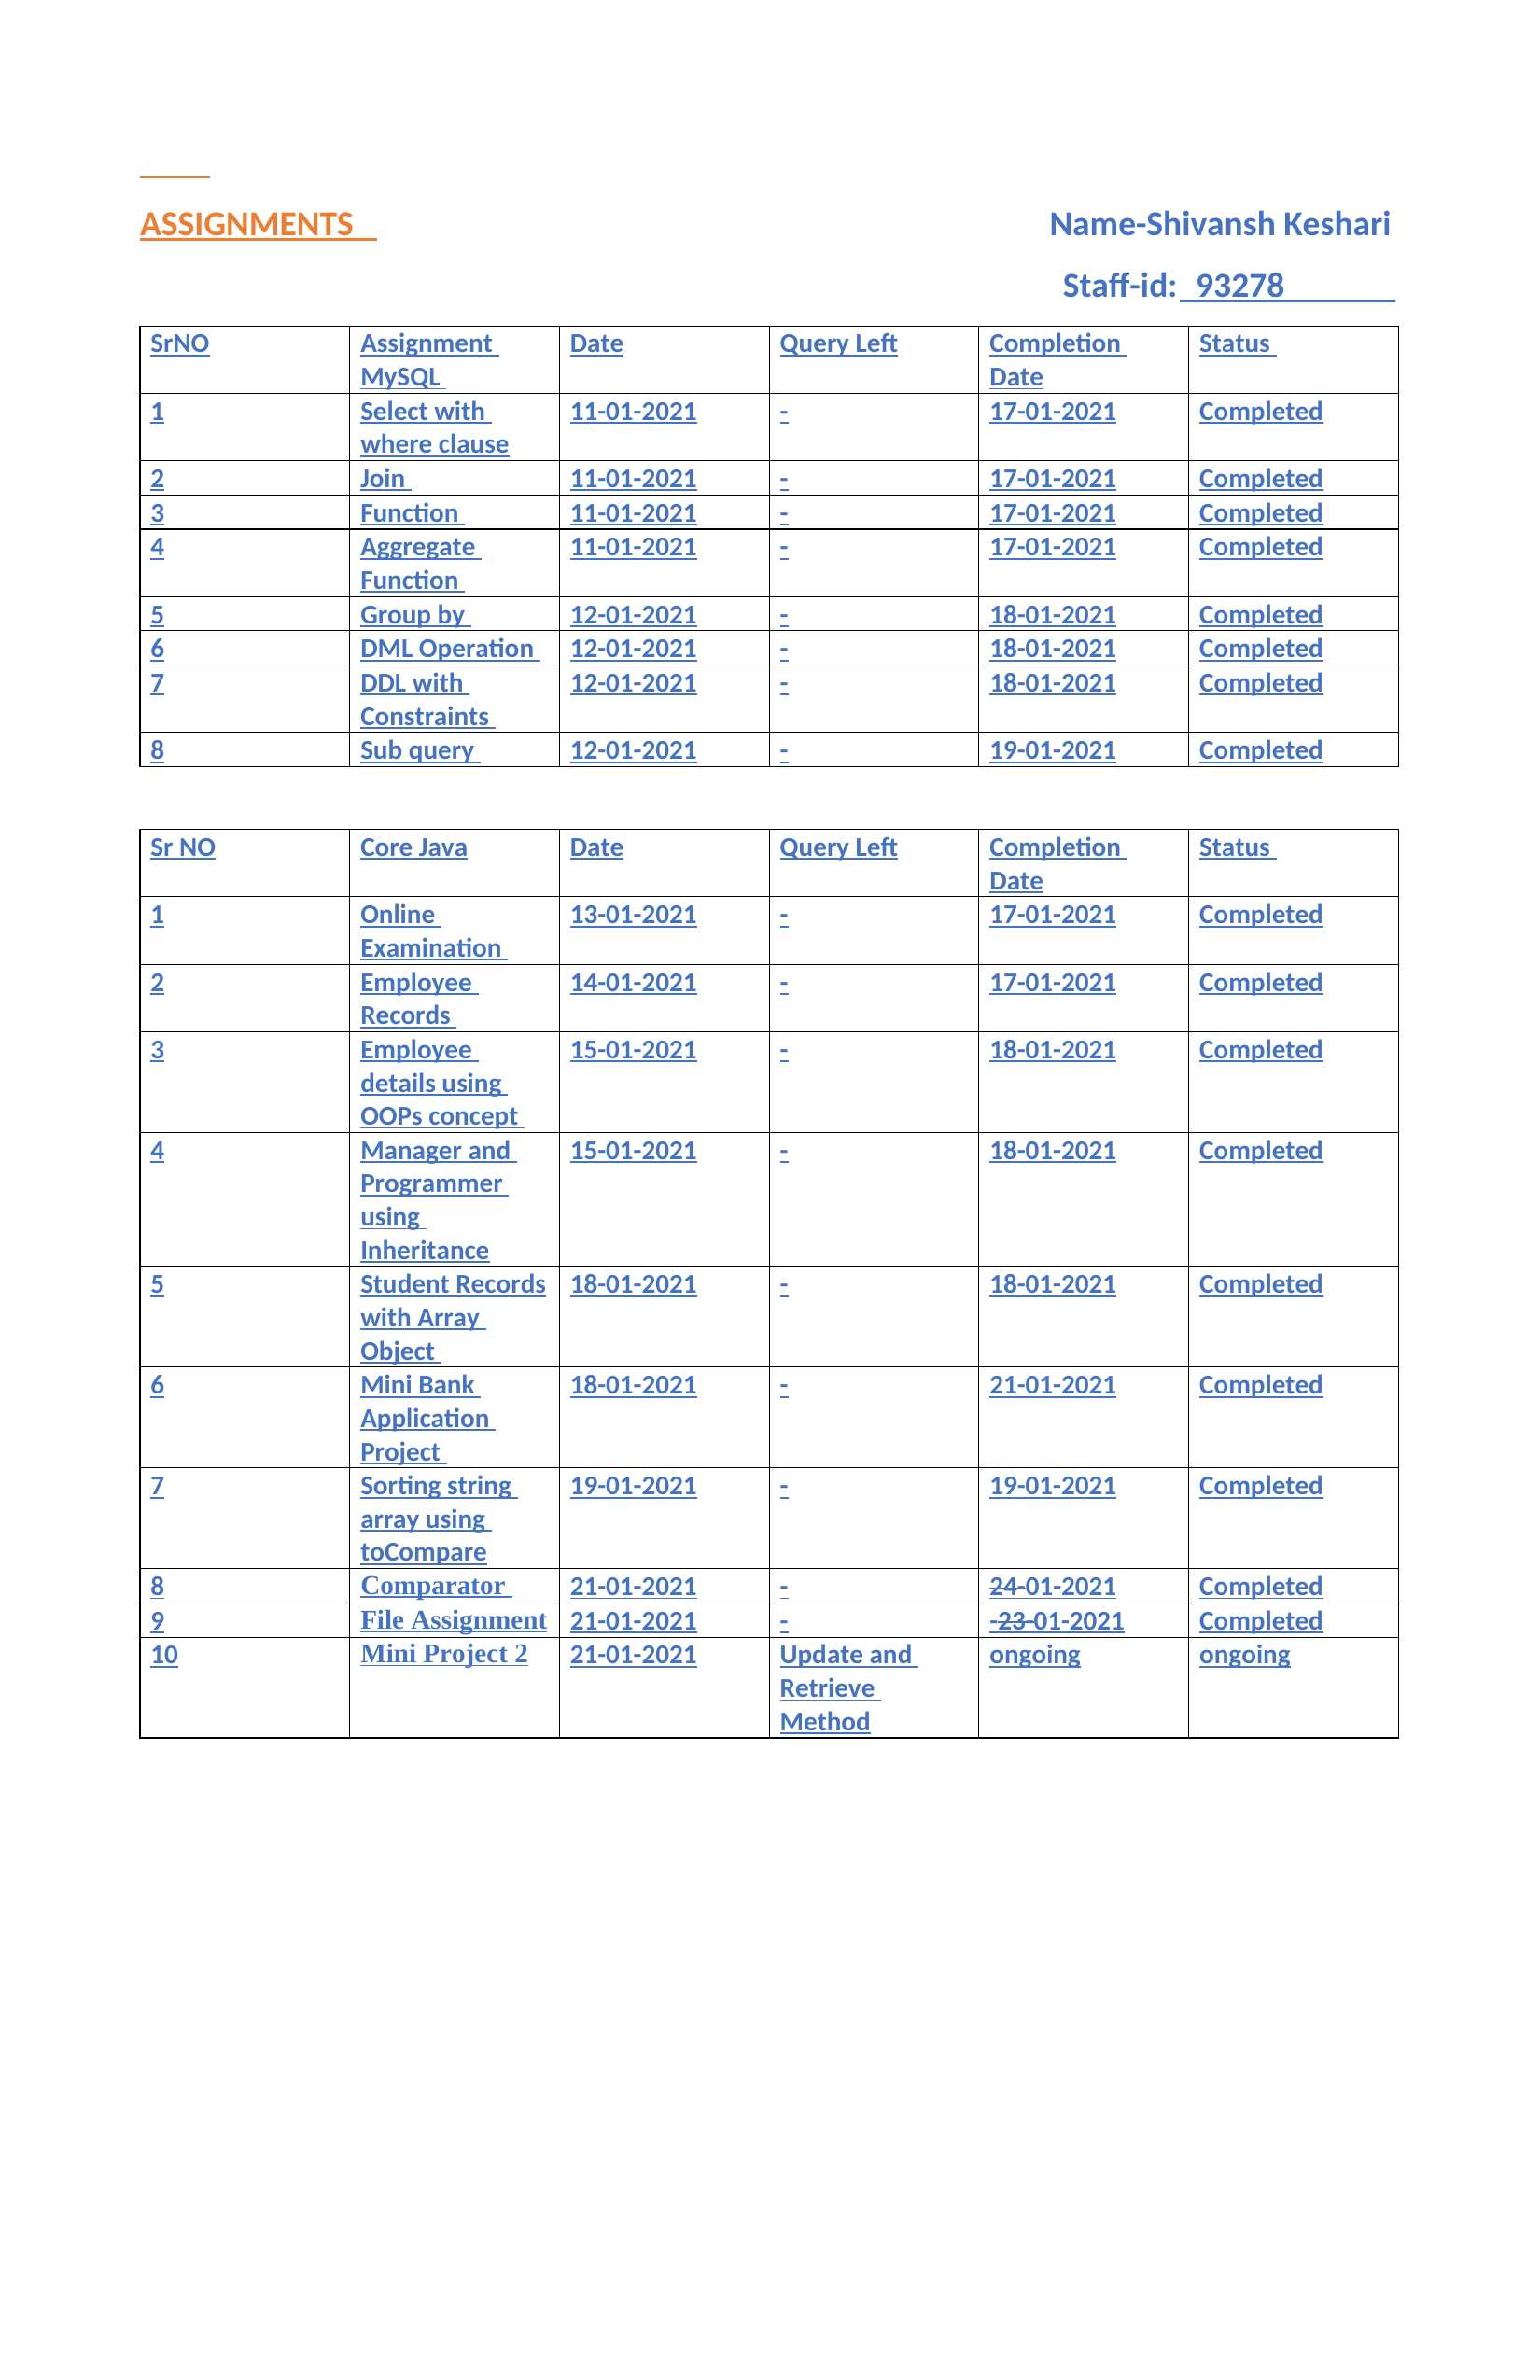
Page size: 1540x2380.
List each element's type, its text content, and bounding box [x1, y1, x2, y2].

table_cell 14-01-2021 [560, 965, 769, 1031]
table_cell 19-01-2021 [979, 733, 1188, 766]
table_cell 3 [141, 1032, 349, 1132]
table_cell Completed [1189, 1133, 1398, 1266]
table_cell File Assignment [350, 1603, 559, 1636]
table_cell 3 [141, 496, 349, 528]
table_header Core Java [350, 830, 559, 896]
table_cell Completed [1189, 1569, 1398, 1603]
table_cell 6 [141, 631, 349, 665]
table_cell Completed [1189, 461, 1398, 495]
table_cell 12-01-2021 [560, 733, 769, 766]
table_cell 12-01-2021 [560, 631, 769, 665]
table_cell 18-01-2021 [979, 1133, 1188, 1266]
table_cell DML Operation [350, 631, 559, 665]
table_header Query Left [770, 327, 978, 393]
table_cell Completed [1189, 1468, 1398, 1568]
table_cell Completed [1189, 530, 1398, 596]
table_cell 18-01-2021 [979, 1267, 1188, 1366]
table_cell 21-01-2021 [560, 1569, 769, 1603]
table_cell Completed [1189, 631, 1398, 665]
text ASSIGNMENTS Name-Shivansh Keshari [140, 202, 1400, 245]
table_cell 18-01-2021 [560, 1267, 769, 1366]
table_cell -23-01-2021 [979, 1603, 1188, 1636]
table_cell - [770, 733, 978, 766]
table_cell Join [350, 461, 559, 495]
table_cell Employee Records [350, 965, 559, 1031]
table_cell 24-01-2021 [979, 1569, 1188, 1603]
table_cell ongoing [1189, 1638, 1398, 1737]
table_cell 19-01-2021 [560, 1468, 769, 1568]
table_header Assignment MySQL [350, 327, 559, 393]
table_header Completion Date [979, 830, 1188, 896]
table_cell Completed [1189, 597, 1398, 630]
table_cell 17-01-2021 [979, 394, 1188, 460]
table_cell 21-01-2021 [560, 1638, 769, 1737]
table_cell - [770, 1468, 978, 1568]
table_cell 7 [141, 1468, 349, 1568]
table_cell 15-01-2021 [560, 1032, 769, 1132]
table_cell 17-01-2021 [979, 496, 1188, 528]
table_cell Completed [1189, 1603, 1398, 1636]
table_cell - [770, 1133, 978, 1266]
table_cell 8 [141, 733, 349, 766]
table_cell 2 [141, 461, 349, 495]
text Staff-id: 93278 [140, 263, 1400, 306]
table_cell Manager and Programmer using Inheritance [350, 1133, 559, 1266]
table_cell Sub query [350, 733, 559, 766]
table_header Date [560, 327, 769, 393]
table_cell Completed [1189, 1032, 1398, 1132]
table_cell 5 [141, 597, 349, 630]
table_cell Group by [350, 597, 559, 630]
table_cell 18-01-2021 [979, 631, 1188, 665]
table_cell 17-01-2021 [979, 530, 1188, 596]
table_cell 13-01-2021 [560, 897, 769, 964]
table_cell - [770, 631, 978, 665]
table_cell 12-01-2021 [560, 597, 769, 630]
table_cell 11-01-2021 [560, 496, 769, 528]
table_cell 1 [141, 394, 349, 460]
table_header SrNO [141, 327, 349, 393]
table_cell 12-01-2021 [560, 665, 769, 732]
table_cell 2 [141, 965, 349, 1031]
table_cell 4 [141, 530, 349, 596]
table_cell 19-01-2021 [979, 1468, 1188, 1568]
table_cell DDL with Constraints [350, 665, 559, 732]
table_header Date [560, 830, 769, 896]
table_cell 18-01-2021 [979, 1032, 1188, 1132]
table_cell Completed [1189, 665, 1398, 732]
table_cell 21-01-2021 [979, 1367, 1188, 1467]
table_cell Completed [1189, 733, 1398, 766]
table_cell - [770, 394, 978, 460]
table_cell - [770, 665, 978, 732]
table_cell 15-01-2021 [560, 1133, 769, 1266]
table_cell 6 [141, 1367, 349, 1467]
table_cell - [770, 597, 978, 630]
table_cell Student Records with Array Object [350, 1267, 559, 1366]
table_cell Completed [1189, 1267, 1398, 1366]
table_cell 17-01-2021 [979, 897, 1188, 964]
table_cell Completed [1189, 1367, 1398, 1467]
table_header Status [1189, 327, 1398, 393]
table_cell Function [350, 496, 559, 528]
table_cell Employee details using OOPs concept [350, 1032, 559, 1132]
table_cell 18-01-2021 [979, 665, 1188, 732]
table_cell Mini Bank Application Project [350, 1367, 559, 1467]
table_cell 17-01-2021 [979, 965, 1188, 1031]
table_header Status [1189, 830, 1398, 896]
table_cell - [770, 897, 978, 964]
table_header Query Left [770, 830, 978, 896]
table_cell Comparator [350, 1569, 559, 1603]
table_cell 7 [141, 665, 349, 732]
table_cell ongoing [979, 1638, 1188, 1737]
table_cell Aggregate Function [350, 530, 559, 596]
table_cell - [770, 530, 978, 596]
table_cell Completed [1189, 897, 1398, 964]
table_cell 4 [141, 1133, 349, 1266]
table_cell - [770, 1367, 978, 1467]
table_cell Mini Project 2 [350, 1638, 559, 1737]
table_cell Completed [1189, 965, 1398, 1031]
table_cell - [770, 1569, 978, 1603]
table_cell 1 [141, 897, 349, 964]
table_cell 8 [141, 1569, 349, 1603]
table_cell 18-01-2021 [560, 1367, 769, 1467]
table_cell - [770, 496, 978, 528]
table_cell Select with where clause [350, 394, 559, 460]
table_cell - [770, 1267, 978, 1366]
table_header Sr NO [141, 830, 349, 896]
table_cell - [770, 1032, 978, 1132]
table_cell Completed [1189, 394, 1398, 460]
table_cell Update and Retrieve Method [770, 1638, 978, 1737]
table_cell Online Examination [350, 897, 559, 964]
table_cell Completed [1189, 496, 1398, 528]
table_header Completion Date [979, 327, 1188, 393]
table_cell 9 [141, 1603, 349, 1636]
table_cell 5 [141, 1267, 349, 1366]
table_cell 10 [141, 1638, 349, 1737]
table_cell 11-01-2021 [560, 461, 769, 495]
table_cell Sorting string array using toCompare [350, 1468, 559, 1568]
table_cell 17-01-2021 [979, 461, 1188, 495]
table_cell 18-01-2021 [979, 597, 1188, 630]
table_cell - [770, 461, 978, 495]
table_cell - [770, 1603, 978, 1636]
table_cell 11-01-2021 [560, 394, 769, 460]
table_cell 21-01-2021 [560, 1603, 769, 1636]
table_cell - [770, 965, 978, 1031]
table_cell 11-01-2021 [560, 530, 769, 596]
